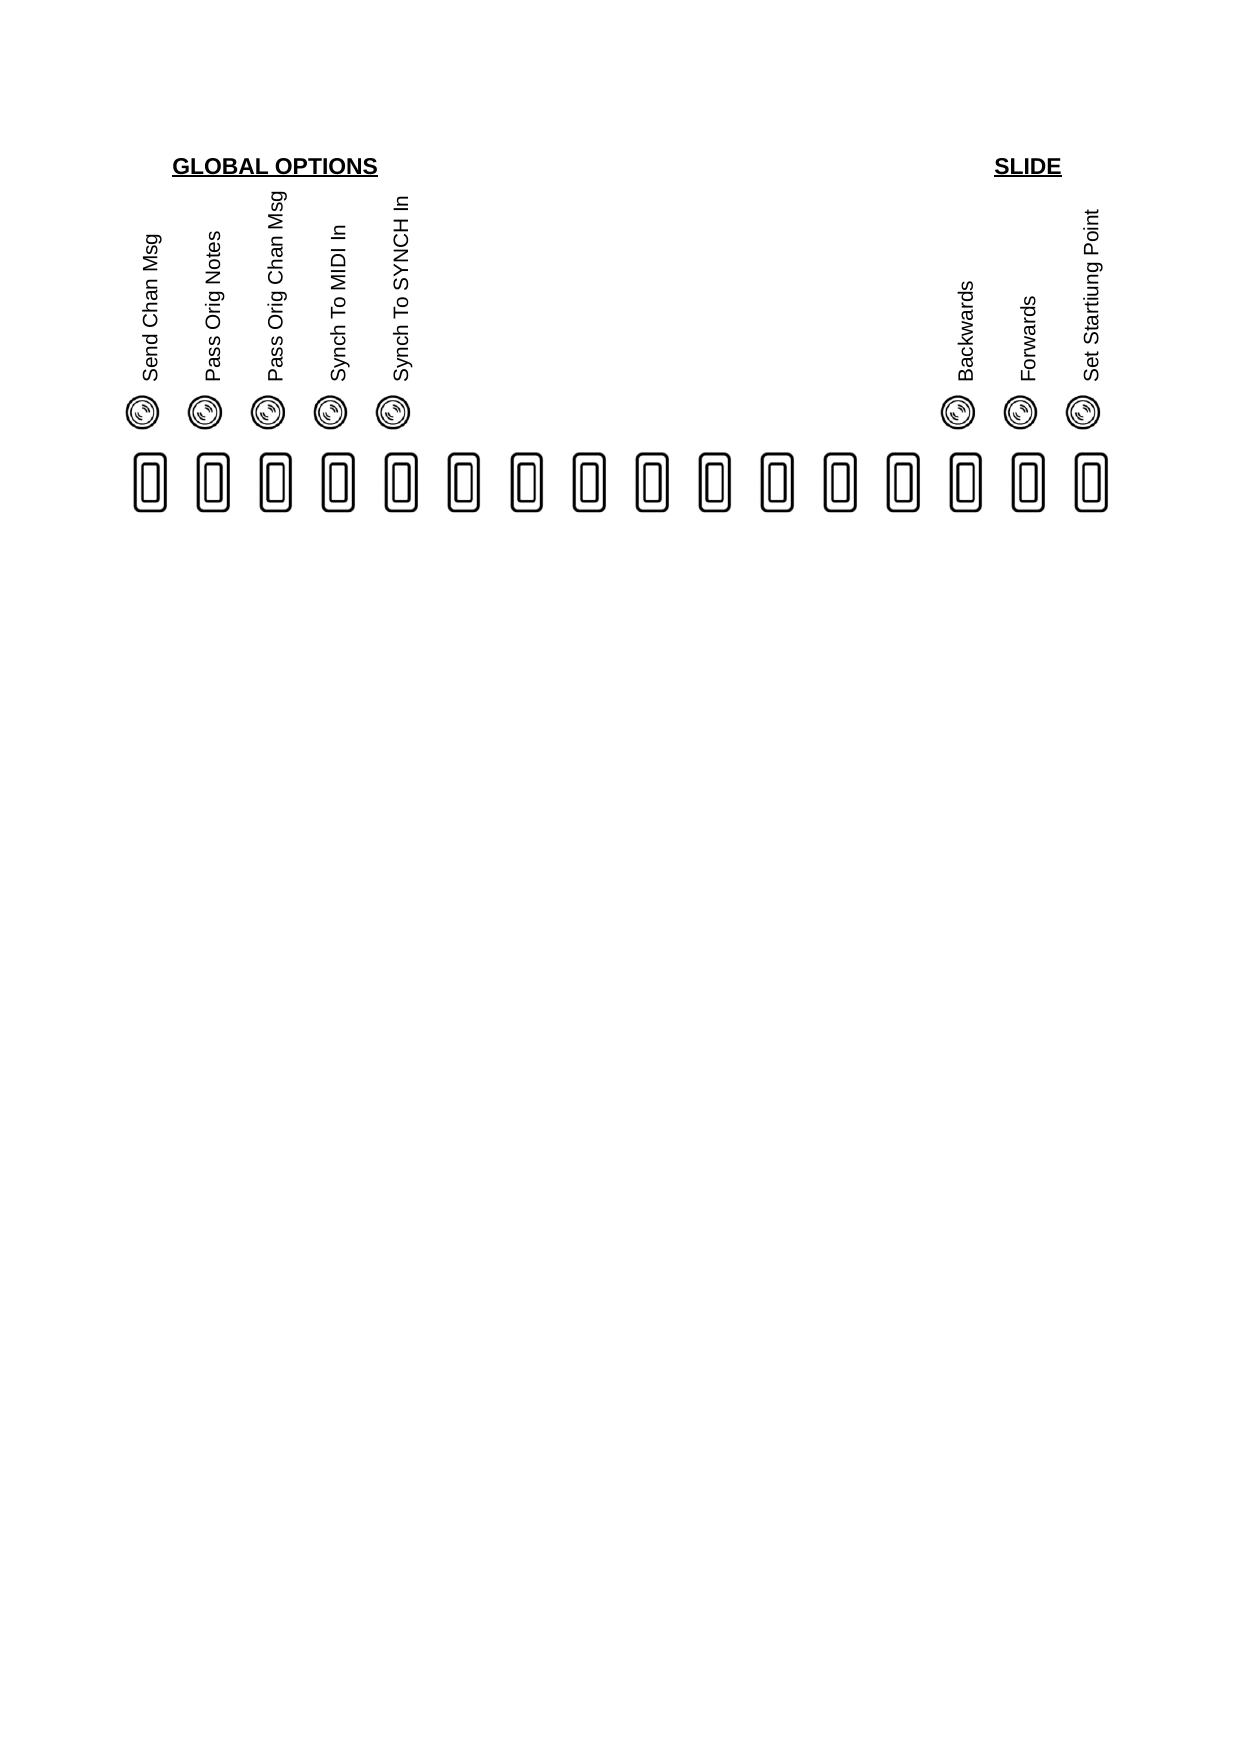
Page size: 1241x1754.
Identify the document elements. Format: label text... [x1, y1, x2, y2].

table_cell [181, 388, 243, 452]
table_cell [557, 185, 620, 388]
table_cell [871, 388, 934, 452]
table_cell [808, 452, 871, 535]
table_header [495, 147, 557, 185]
table_cell [871, 452, 934, 535]
table_cell [118, 388, 181, 452]
table_cell [495, 185, 557, 388]
picture [445, 451, 481, 513]
table_cell Pass Orig Chan Msg [244, 185, 306, 388]
picture [131, 451, 168, 513]
table_cell [996, 388, 1059, 452]
table_header SLIDE [934, 147, 1122, 185]
table_cell [620, 388, 683, 452]
table_cell [432, 452, 494, 535]
table_cell [495, 452, 557, 535]
picture [947, 451, 983, 513]
table_cell Forwards [996, 185, 1059, 388]
table_cell Pass Orig Notes [181, 185, 243, 388]
table_cell Synch To MIDI In [306, 185, 369, 388]
table_cell [683, 185, 745, 388]
table_header [683, 147, 745, 185]
picture [821, 451, 858, 513]
table_header [557, 147, 620, 185]
table_cell Send Chan Msg [118, 185, 181, 388]
table_cell [557, 452, 620, 535]
table_cell [934, 388, 996, 452]
table_cell Synch To SYNCH In [369, 185, 432, 388]
table_cell [306, 388, 369, 452]
picture [696, 451, 732, 513]
picture [1072, 451, 1109, 513]
table_cell [620, 185, 683, 388]
table_cell [244, 452, 306, 535]
table_cell [683, 388, 745, 452]
table_cell [495, 388, 557, 452]
picture [939, 394, 976, 430]
table_cell [745, 388, 808, 452]
picture [1002, 394, 1038, 430]
picture [633, 451, 670, 513]
table_header [620, 147, 683, 185]
table_cell [1059, 452, 1122, 535]
table_cell [369, 388, 432, 452]
picture [758, 451, 795, 513]
picture [194, 451, 230, 513]
table_cell [181, 452, 243, 535]
table_cell [934, 452, 996, 535]
picture [570, 451, 607, 513]
picture [375, 394, 411, 430]
picture [508, 451, 544, 513]
table_cell [808, 185, 871, 388]
picture [186, 394, 223, 430]
table_cell [306, 452, 369, 535]
table_cell [1059, 388, 1122, 452]
table_cell [996, 452, 1059, 535]
table_cell [620, 452, 683, 535]
table_header [808, 147, 871, 185]
table_cell [244, 388, 306, 452]
table_header GLOBAL OPTIONS [118, 147, 432, 185]
table_header [745, 147, 808, 185]
table_cell [557, 388, 620, 452]
picture [312, 394, 348, 430]
table_cell [683, 452, 745, 535]
picture [1064, 394, 1101, 430]
table_cell Backwards [934, 185, 996, 388]
picture [884, 451, 921, 513]
table_cell [432, 388, 494, 452]
table_header [432, 147, 494, 185]
picture [249, 394, 286, 430]
table_cell [745, 452, 808, 535]
picture [257, 451, 293, 513]
table_cell Set Startiung Point [1059, 185, 1122, 388]
picture [124, 394, 160, 430]
table_cell [745, 185, 808, 388]
table_cell [118, 452, 181, 535]
picture [319, 451, 356, 513]
table_cell [432, 185, 494, 388]
table_cell [369, 452, 432, 535]
picture [382, 451, 419, 513]
table_cell [871, 185, 934, 388]
table_header [871, 147, 934, 185]
picture [1009, 451, 1046, 513]
table_cell [808, 388, 871, 452]
